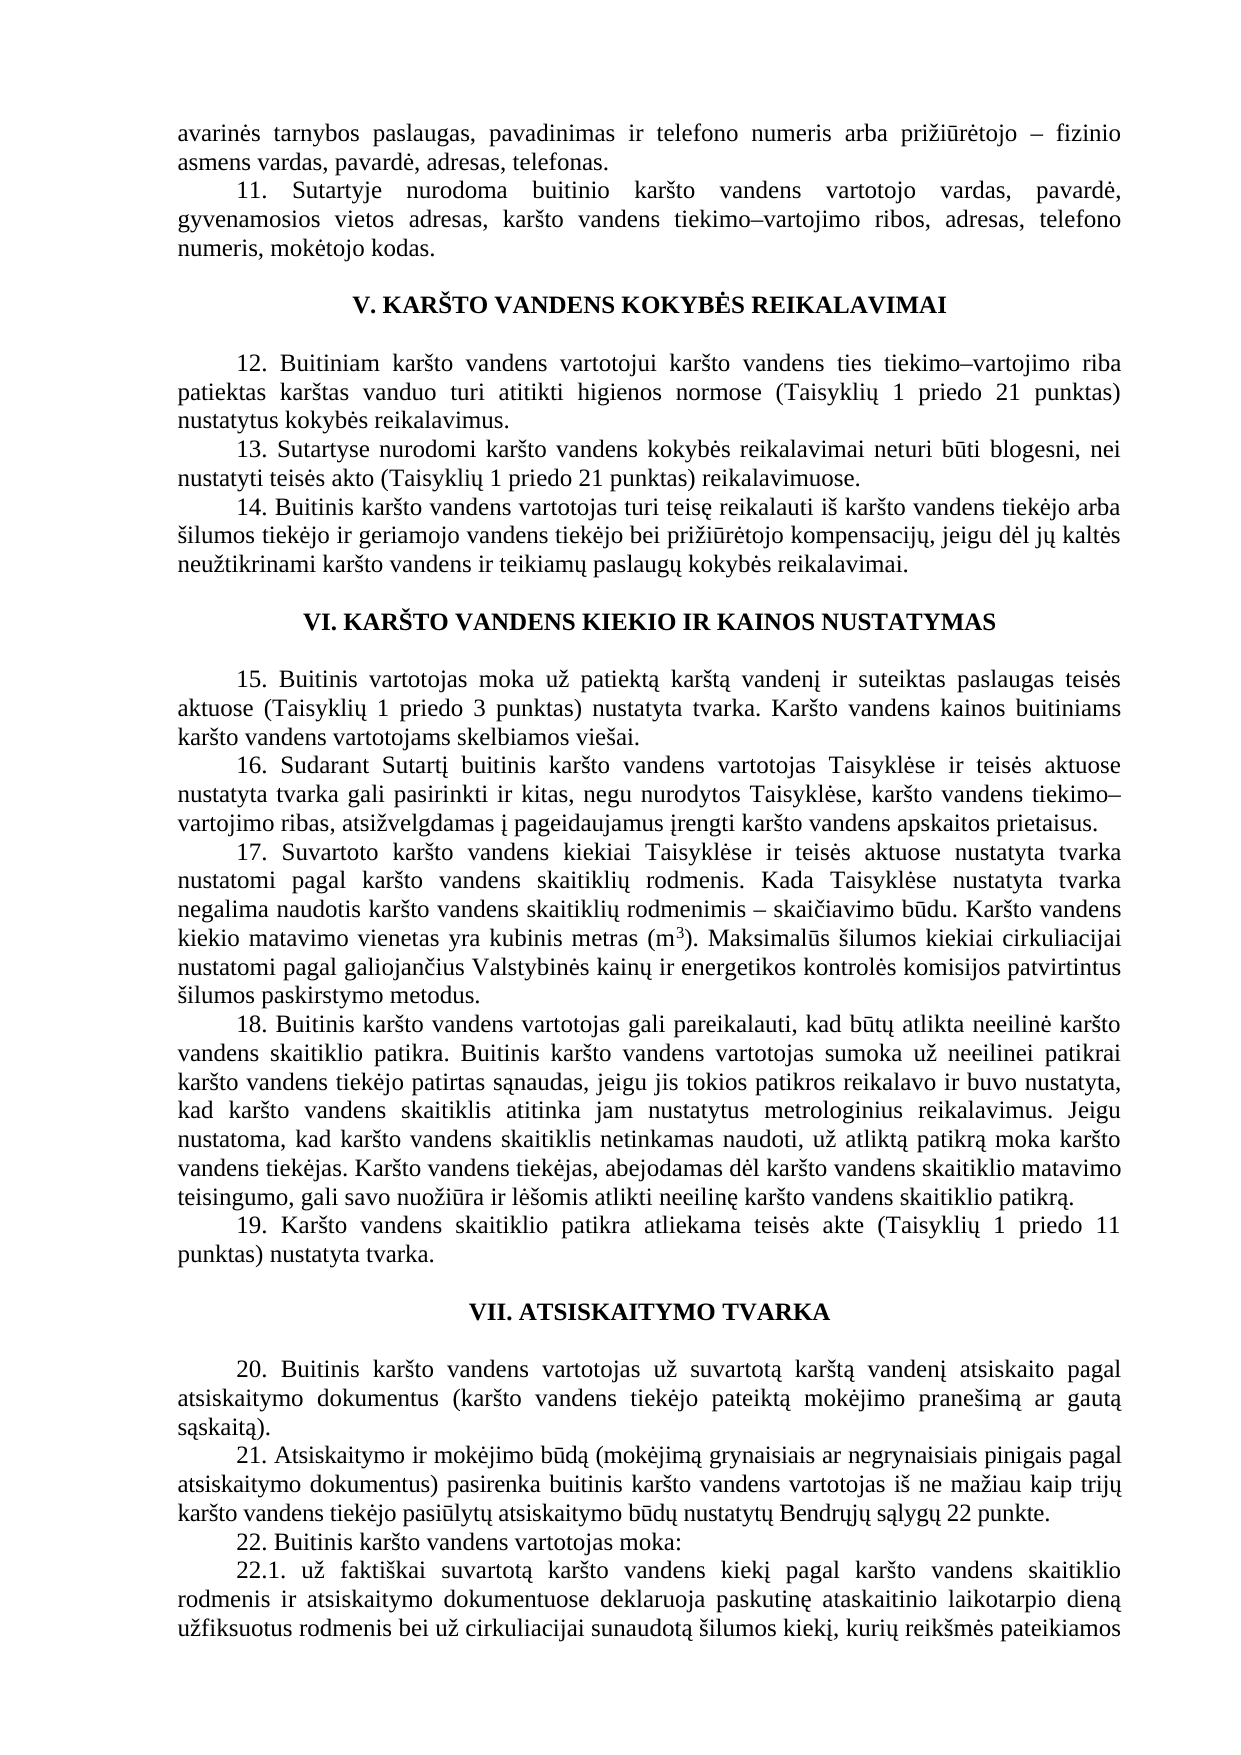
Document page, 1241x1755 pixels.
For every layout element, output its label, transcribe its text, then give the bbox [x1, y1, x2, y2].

text 21. Atsiskaitymo ir mokėjimo būdą (mokėjimą grynaisiais ar negrynaisiais pinigais pagal atsiskaitymo dokumentus) pasirenka buitinis karšto vandens vartotojas iš ne mažiau kaip trijų karšto vandens tiekėjo pasiūlytų atsiskaitymo būdų nustatytų Bendrųjų sąlygų 22 punkte. [177, 1441, 1122, 1527]
text VII. atsiskaitymo tvarka [177, 1297, 1122, 1326]
text 19. Karšto vandens skaitiklio patikra atliekama teisės akte (Taisyklių 1 priedo 11 punktas) nustatyta tvarka. [177, 1211, 1122, 1268]
text 15. Buitinis vartotojas moka už patiektą karštą vandenį ir suteiktas paslaugas teisės aktuose (Taisyklių 1 priedo 3 punktas) nustatyta tvarka. Karšto vandens kainos buitiniams karšto vandens vartotojams skelbiamos viešai. [177, 664, 1122, 751]
text 22.1. už faktiškai suvartotą karšto vandens kiekį pagal karšto vandens skaitiklio rodmenis ir atsiskaitymo dokumentuose deklaruoja paskutinę ataskaitinio laikotarpio dieną užfiksuotus rodmenis bei už cirkuliacijai sunaudotą šilumos kiekį, kurių reikšmės pateikiamos [177, 1556, 1122, 1642]
text 18. Buitinis karšto vandens vartotojas gali pareikalauti, kad būtų atlikta neeilinė karšto vandens skaitiklio patikra. Buitinis karšto vandens vartotojas sumoka už neeilinei patikrai karšto vandens tiekėjo patirtas sąnaudas, jeigu jis tokios patikros reikalavo ir buvo nustatyta, kad karšto vandens skaitiklis atitinka jam nustatytus metrologinius reikalavimus. Jeigu nustatoma, kad karšto vandens skaitiklis netinkamas naudoti, už atliktą patikrą moka karšto vandens tiekėjas. Karšto vandens tiekėjas, abejodamas dėl karšto vandens skaitiklio matavimo teisingumo, gali savo nuožiūra ir lėšomis atlikti neeilinę karšto vandens skaitiklio patikrą. [177, 1009, 1122, 1211]
text 16. Sudarant Sutartį buitinis karšto vandens vartotojas Taisyklėse ir teisės aktuose nustatyta tvarka gali pasirinkti ir kitas, negu nurodytos Taisyklėse, karšto vandens tiekimo–vartojimo ribas, atsižvelgdamas į pageidaujamus įrengti karšto vandens apskaitos prietaisus. [177, 751, 1122, 837]
text 14. Buitinis karšto vandens vartotojas turi teisę reikalauti iš karšto vandens tiekėjo arba šilumos tiekėjo ir geriamojo vandens tiekėjo bei prižiūrėtojo kompensacijų, jeigu dėl jų kaltės neužtikrinami karšto vandens ir teikiamų paslaugų kokybės reikalavimai. [177, 492, 1122, 578]
text VI. KARŠTO VANDENS kiekio ir kainos NUSTATYMAS [177, 607, 1122, 636]
text 20. Buitinis karšto vandens vartotojas už suvartotą karštą vandenį atsiskaito pagal atsiskaitymo dokumentus (karšto vandens tiekėjo pateiktą mokėjimo pranešimą ar gautą sąskaitą). [177, 1354, 1122, 1441]
text 11. Sutartyje nurodoma buitinio karšto vandens vartotojo vardas, pavardė, gyvenamosios vietos adresas, karšto vandens tiekimo–vartojimo ribos, adresas, telefono numeris, mokėtojo kodas. [177, 176, 1122, 262]
text V. KARŠTO VANDENS kokybės reikalavimai [177, 291, 1122, 319]
text avarinės tarnybos paslaugas, pavadinimas ir telefono numeris arba prižiūrėtojo – fizinio asmens vardas, pavardė, adresas, telefonas. [177, 118, 1122, 176]
text 13. Sutartyse nurodomi karšto vandens kokybės reikalavimai neturi būti blogesni, nei nustatyti teisės akto (Taisyklių 1 priedo 21 punktas) reikalavimuose. [177, 434, 1122, 492]
text 12. Buitiniam karšto vandens vartotojui karšto vandens ties tiekimo–vartojimo riba patiektas karštas vanduo turi atitikti higienos normose (Taisyklių 1 priedo 21 punktas) nustatytus kokybės reikalavimus. [177, 348, 1122, 434]
text 22. Buitinis karšto vandens vartotojas moka: [177, 1527, 1122, 1556]
text 17. Suvartoto karšto vandens kiekiai Taisyklėse ir teisės aktuose nustatyta tvarka nustatomi pagal karšto vandens skaitiklių rodmenis. Kada Taisyklėse nustatyta tvarka negalima naudotis karšto vandens skaitiklių rodmenimis – skaičiavimo būdu. Karšto vandens kiekio matavimo vienetas yra kubinis metras (m3). Maksimalūs šilumos kiekiai cirkuliacijai nustatomi pagal galiojančius Valstybinės kainų ir energetikos kontrolės komisijos patvirtintus šilumos paskirstymo metodus. [177, 837, 1122, 1009]
